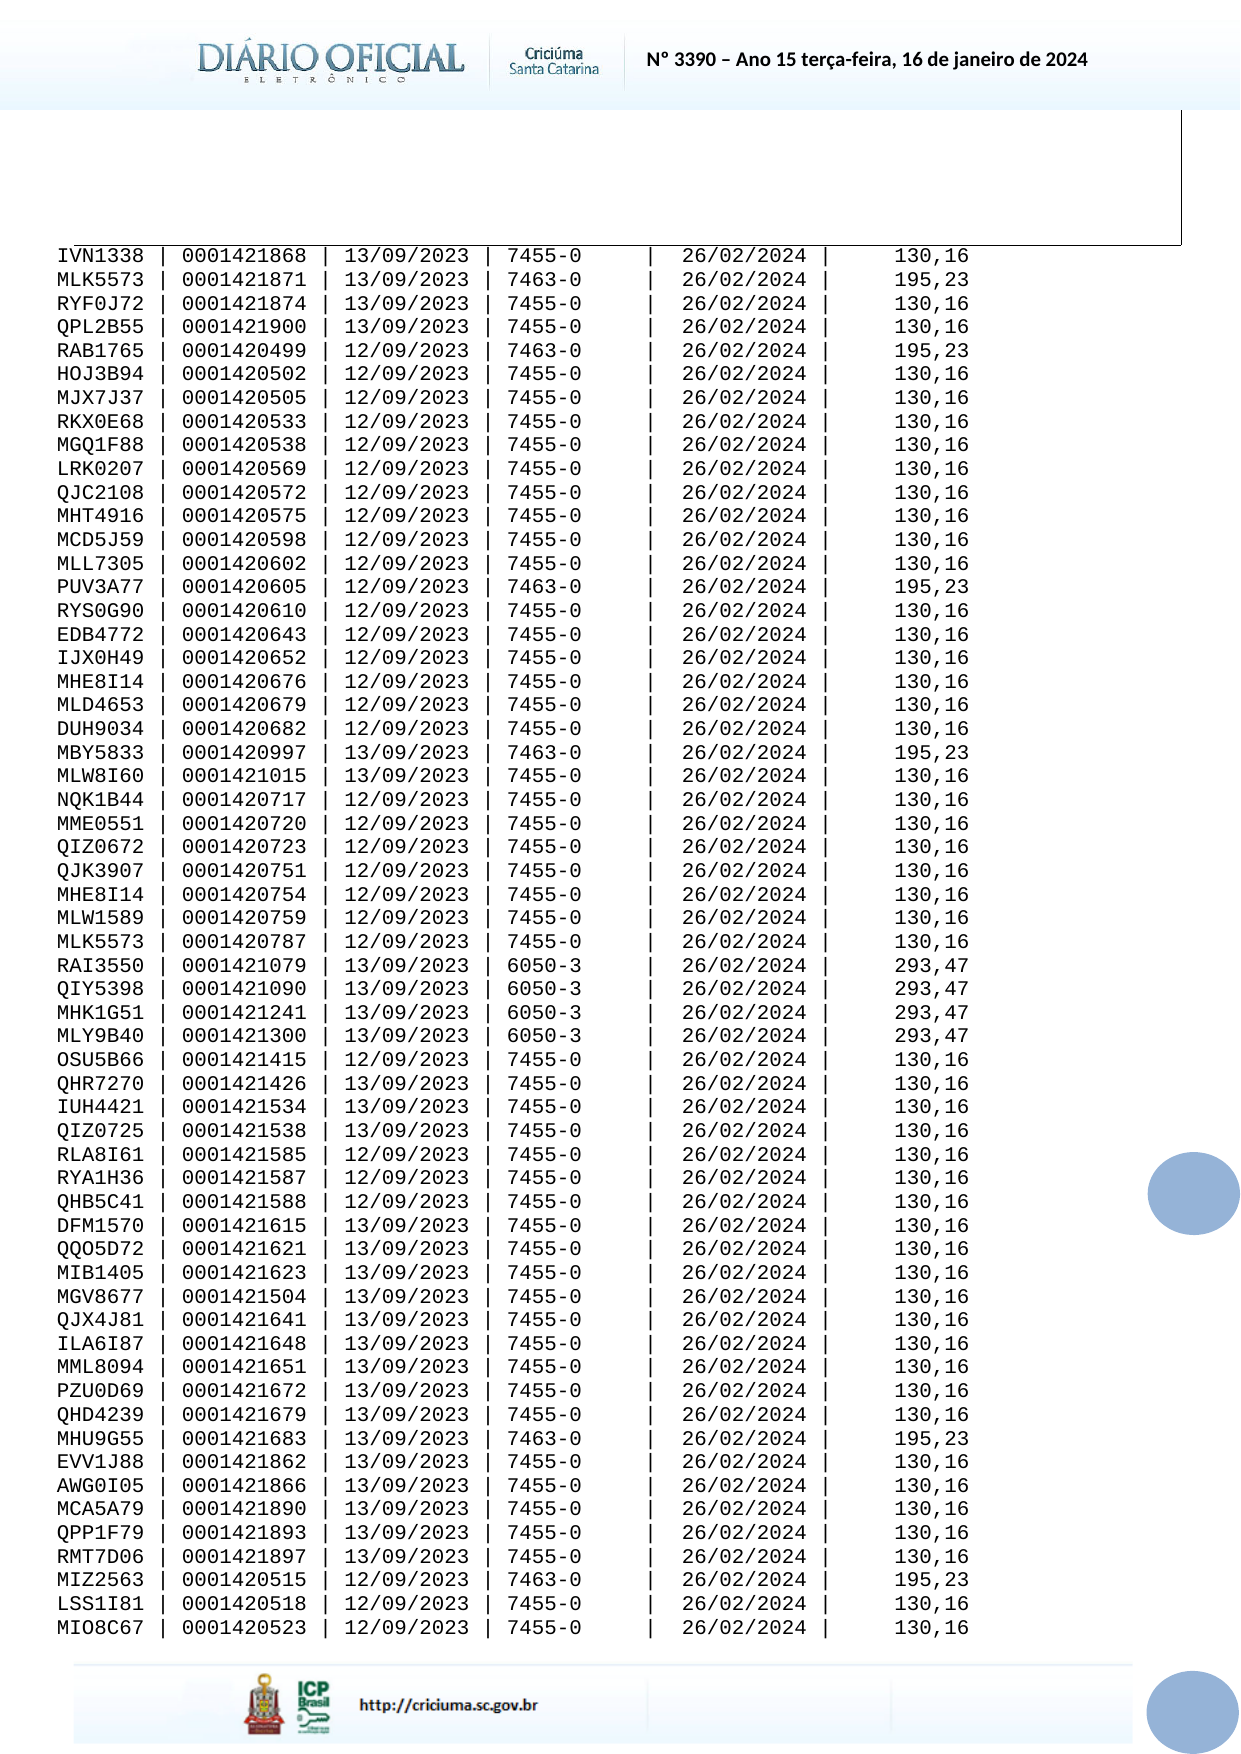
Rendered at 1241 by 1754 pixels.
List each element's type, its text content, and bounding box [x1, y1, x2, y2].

text MHE8I14 | 0001420676 | 12/09/2023 | 7455-0 | 26/02/2024 | 130,16 [44, 671, 1181, 694]
text QHD4239 | 0001421679 | 13/09/2023 | 7455-0 | 26/02/2024 | 130,16 [44, 1404, 1181, 1427]
text DFM1570 | 0001421615 | 13/09/2023 | 7455-0 | 26/02/2024 | 130,16 [44, 1215, 1181, 1238]
text MML8094 | 0001421651 | 13/09/2023 | 7455-0 | 26/02/2024 | 130,16 [44, 1357, 1181, 1380]
text MHU9G55 | 0001421683 | 13/09/2023 | 7463-0 | 26/02/2024 | 195,23 [44, 1427, 1181, 1451]
text MLW1589 | 0001420759 | 12/09/2023 | 7455-0 | 26/02/2024 | 130,16 [44, 907, 1181, 931]
text PUV3A77 | 0001420605 | 12/09/2023 | 7463-0 | 26/02/2024 | 195,23 [44, 576, 1181, 600]
text MHK1G51 | 0001421241 | 13/09/2023 | 6050-3 | 26/02/2024 | 293,47 [44, 1002, 1181, 1026]
text QPL2B55 | 0001421900 | 13/09/2023 | 7455-0 | 26/02/2024 | 130,16 [44, 316, 1181, 340]
text IJX0H49 | 0001420652 | 12/09/2023 | 7455-0 | 26/02/2024 | 130,16 [44, 647, 1181, 671]
text MLL7305 | 0001420602 | 12/09/2023 | 7455-0 | 26/02/2024 | 130,16 [44, 553, 1181, 576]
text MLK5573 | 0001420787 | 12/09/2023 | 7455-0 | 26/02/2024 | 130,16 [44, 931, 1181, 954]
text MHT4916 | 0001420575 | 12/09/2023 | 7455-0 | 26/02/2024 | 130,16 [44, 505, 1181, 529]
text RLA8I61 | 0001421585 | 12/09/2023 | 7455-0 | 26/02/2024 | 130,16 [44, 1144, 1181, 1167]
text QPP1F79 | 0001421893 | 13/09/2023 | 7455-0 | 26/02/2024 | 130,16 [44, 1522, 1181, 1546]
text QHB5C41 | 0001421588 | 12/09/2023 | 7455-0 | 26/02/2024 | 130,16 [44, 1191, 1153, 1215]
text QJK3907 | 0001420751 | 12/09/2023 | 7455-0 | 26/02/2024 | 130,16 [44, 860, 1181, 884]
text MJX7J37 | 0001420505 | 12/09/2023 | 7455-0 | 26/02/2024 | 130,16 [44, 387, 1181, 411]
text ILA6I87 | 0001421648 | 13/09/2023 | 7455-0 | 26/02/2024 | 130,16 [44, 1333, 1181, 1357]
text OSU5B66 | 0001421415 | 12/09/2023 | 7455-0 | 26/02/2024 | 130,16 [44, 1049, 1181, 1073]
text MLY9B40 | 0001421300 | 13/09/2023 | 6050-3 | 26/02/2024 | 293,47 [44, 1026, 1181, 1049]
text HOJ3B94 | 0001420502 | 12/09/2023 | 7455-0 | 26/02/2024 | 130,16 [44, 363, 1181, 387]
text RYS0G90 | 0001420610 | 12/09/2023 | 7455-0 | 26/02/2024 | 130,16 [44, 600, 1181, 623]
text QJC2108 | 0001420572 | 12/09/2023 | 7455-0 | 26/02/2024 | 130,16 [44, 482, 1181, 505]
text EVV1J88 | 0001421862 | 13/09/2023 | 7455-0 | 26/02/2024 | 130,16 [44, 1451, 1181, 1475]
text MLK5573 | 0001421871 | 13/09/2023 | 7463-0 | 26/02/2024 | 195,23 [44, 269, 1181, 292]
text NQK1B44 | 0001420717 | 12/09/2023 | 7455-0 | 26/02/2024 | 130,16 [44, 789, 1181, 813]
text RKX0E68 | 0001420533 | 12/09/2023 | 7455-0 | 26/02/2024 | 130,16 [44, 411, 1181, 434]
text RYF0J72 | 0001421874 | 13/09/2023 | 7455-0 | 26/02/2024 | 130,16 [44, 292, 1181, 316]
text MLD4653 | 0001420679 | 12/09/2023 | 7455-0 | 26/02/2024 | 130,16 [44, 694, 1181, 718]
text LSS1I81 | 0001420518 | 12/09/2023 | 7455-0 | 26/02/2024 | 130,16 [44, 1593, 1181, 1617]
text AWG0I05 | 0001421866 | 13/09/2023 | 7455-0 | 26/02/2024 | 130,16 [44, 1475, 1181, 1498]
text MLW8I60 | 0001421015 | 13/09/2023 | 7455-0 | 26/02/2024 | 130,16 [44, 765, 1181, 789]
text QIY5398 | 0001421090 | 13/09/2023 | 6050-3 | 26/02/2024 | 293,47 [44, 978, 1181, 1002]
text MME0551 | 0001420720 | 12/09/2023 | 7455-0 | 26/02/2024 | 130,16 [44, 813, 1181, 836]
text RAB1765 | 0001420499 | 12/09/2023 | 7463-0 | 26/02/2024 | 195,23 [44, 340, 1181, 363]
text EDB4772 | 0001420643 | 12/09/2023 | 7455-0 | 26/02/2024 | 130,16 [44, 623, 1181, 647]
text MBY5833 | 0001420997 | 13/09/2023 | 7463-0 | 26/02/2024 | 195,23 [44, 742, 1181, 765]
text QIZ0725 | 0001421538 | 13/09/2023 | 7455-0 | 26/02/2024 | 130,16 [44, 1120, 1181, 1144]
text QIZ0672 | 0001420723 | 12/09/2023 | 7455-0 | 26/02/2024 | 130,16 [44, 836, 1181, 860]
text MIO8C67 | 0001420523 | 12/09/2023 | 7455-0 | 26/02/2024 | 130,16 [44, 1617, 1181, 1640]
text DUH9034 | 0001420682 | 12/09/2023 | 7455-0 | 26/02/2024 | 130,16 [44, 718, 1181, 742]
text MCD5J59 | 0001420598 | 12/09/2023 | 7455-0 | 26/02/2024 | 130,16 [44, 529, 1181, 553]
text RMT7D06 | 0001421897 | 13/09/2023 | 7455-0 | 26/02/2024 | 130,16 [44, 1546, 1181, 1569]
text MIB1405 | 0001421623 | 13/09/2023 | 7455-0 | 26/02/2024 | 130,16 [44, 1262, 1181, 1286]
text QJX4J81 | 0001421641 | 13/09/2023 | 7455-0 | 26/02/2024 | 130,16 [44, 1309, 1181, 1333]
text LRK0207 | 0001420569 | 12/09/2023 | 7455-0 | 26/02/2024 | 130,16 [44, 458, 1181, 482]
text MGQ1F88 | 0001420538 | 12/09/2023 | 7455-0 | 26/02/2024 | 130,16 [44, 434, 1181, 458]
text MIZ2563 | 0001420515 | 12/09/2023 | 7463-0 | 26/02/2024 | 195,23 [44, 1569, 1181, 1593]
text RAI3550 | 0001421079 | 13/09/2023 | 6050-3 | 26/02/2024 | 293,47 [44, 954, 1181, 978]
text QHR7270 | 0001421426 | 13/09/2023 | 7455-0 | 26/02/2024 | 130,16 [44, 1073, 1181, 1096]
text MHE8I14 | 0001420754 | 12/09/2023 | 7455-0 | 26/02/2024 | 130,16 [44, 884, 1181, 907]
text IVN1338 | 0001421868 | 13/09/2023 | 7455-0 | 26/02/2024 | 130,16 [44, 245, 1181, 269]
text PZU0D69 | 0001421672 | 13/09/2023 | 7455-0 | 26/02/2024 | 130,16 [44, 1380, 1181, 1404]
text MCA5A79 | 0001421890 | 13/09/2023 | 7455-0 | 26/02/2024 | 130,16 [44, 1498, 1181, 1522]
text IUH4421 | 0001421534 | 13/09/2023 | 7455-0 | 26/02/2024 | 130,16 [44, 1096, 1181, 1120]
text RYA1H36 | 0001421587 | 12/09/2023 | 7455-0 | 26/02/2024 | 130,16 [44, 1167, 1157, 1191]
text MGV8677 | 0001421504 | 13/09/2023 | 7455-0 | 26/02/2024 | 130,16 [44, 1286, 1181, 1309]
text QQO5D72 | 0001421621 | 13/09/2023 | 7455-0 | 26/02/2024 | 130,16 [44, 1238, 1181, 1262]
